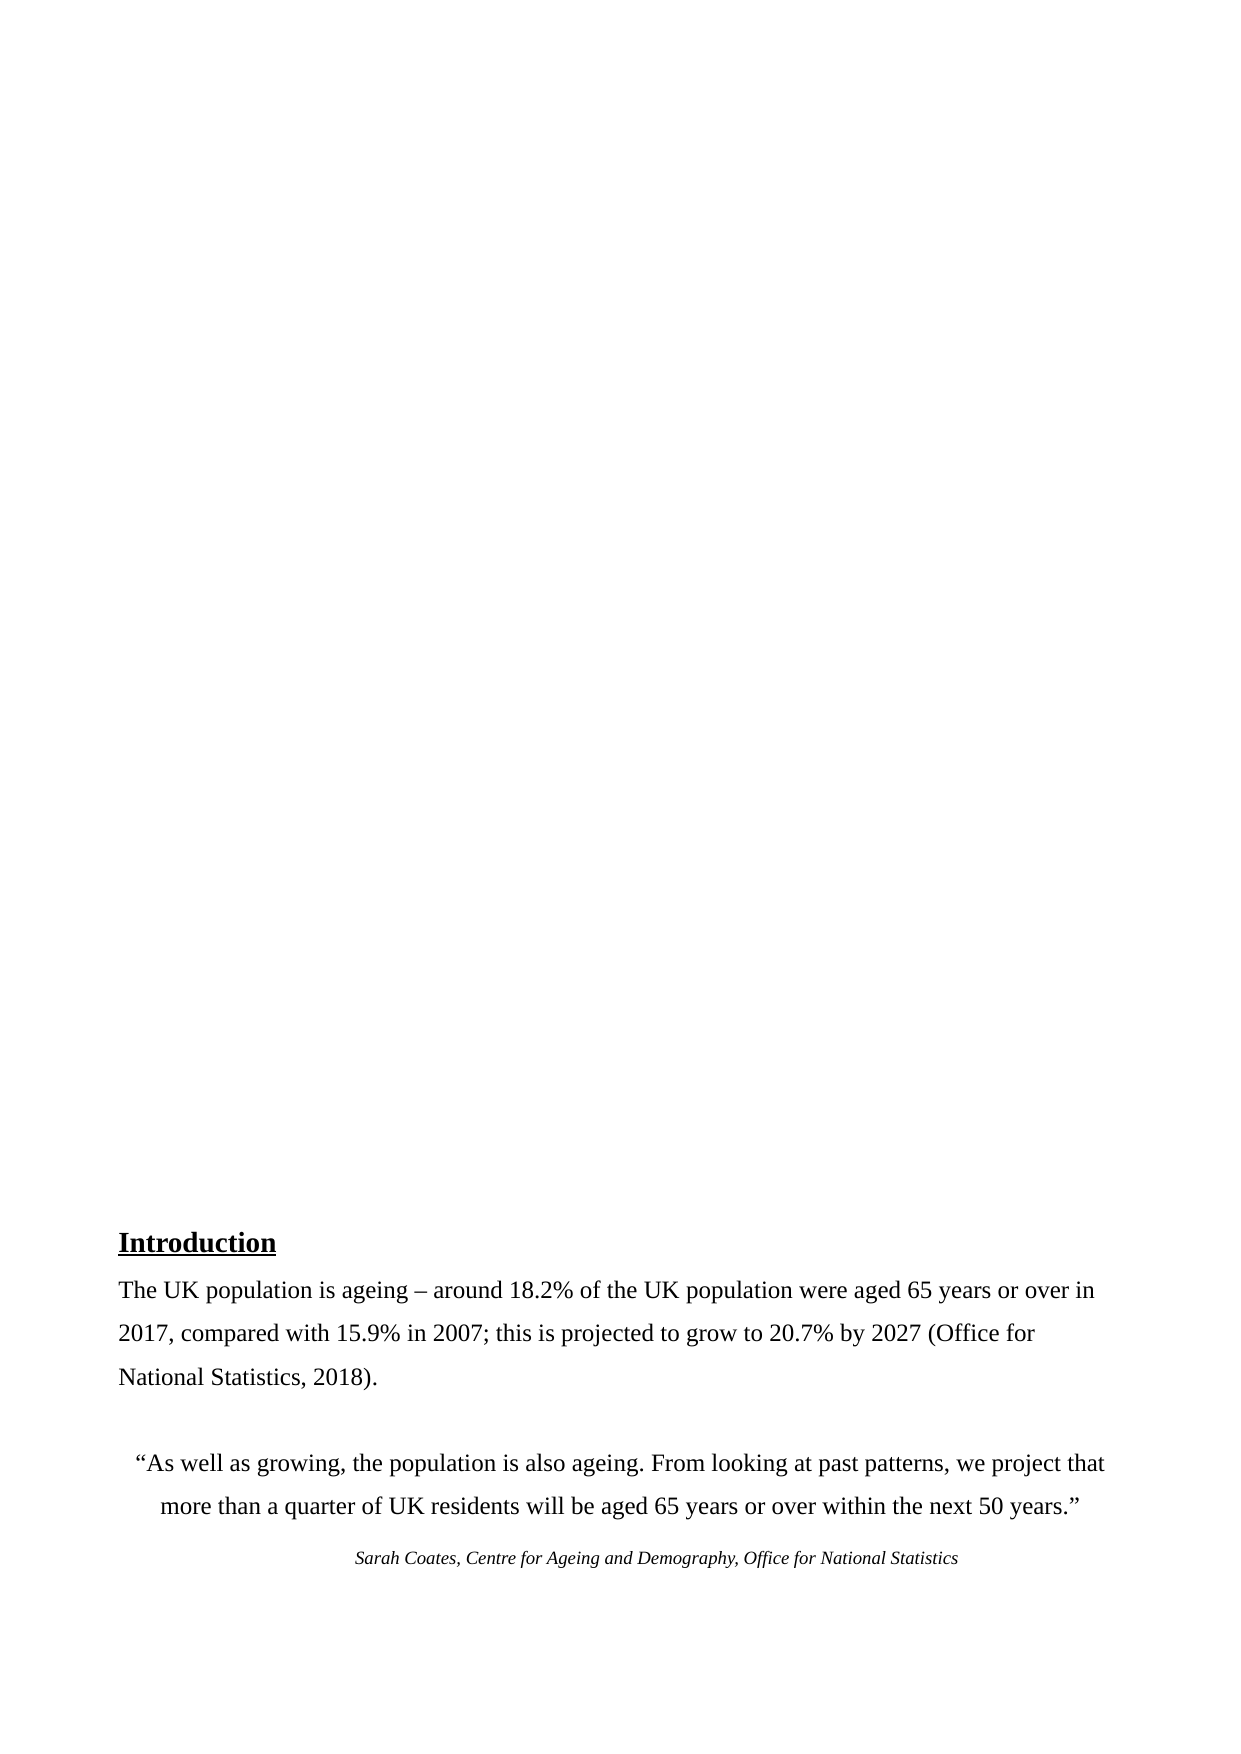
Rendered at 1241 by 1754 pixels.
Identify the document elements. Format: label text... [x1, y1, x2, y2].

text “As well as growing, the population is also ageing. From looking at past patterns, we project that more than a quarter of UK residents will be aged 65 years or over within the next 50 years.” [118, 1448, 1122, 1520]
text Sarah Coates, Centre for Ageing and Demography, Office for National Statistics [193, 1547, 1122, 1568]
text The UK population is ageing – around 18.2% of the UK population were aged 65 years or over in 2017, compared with 15.9% in 2007; this is projected to grow to 20.7% by 2027 (Office for National Statistics, 2018). [118, 1275, 1122, 1390]
text Introduction [118, 1225, 1122, 1258]
